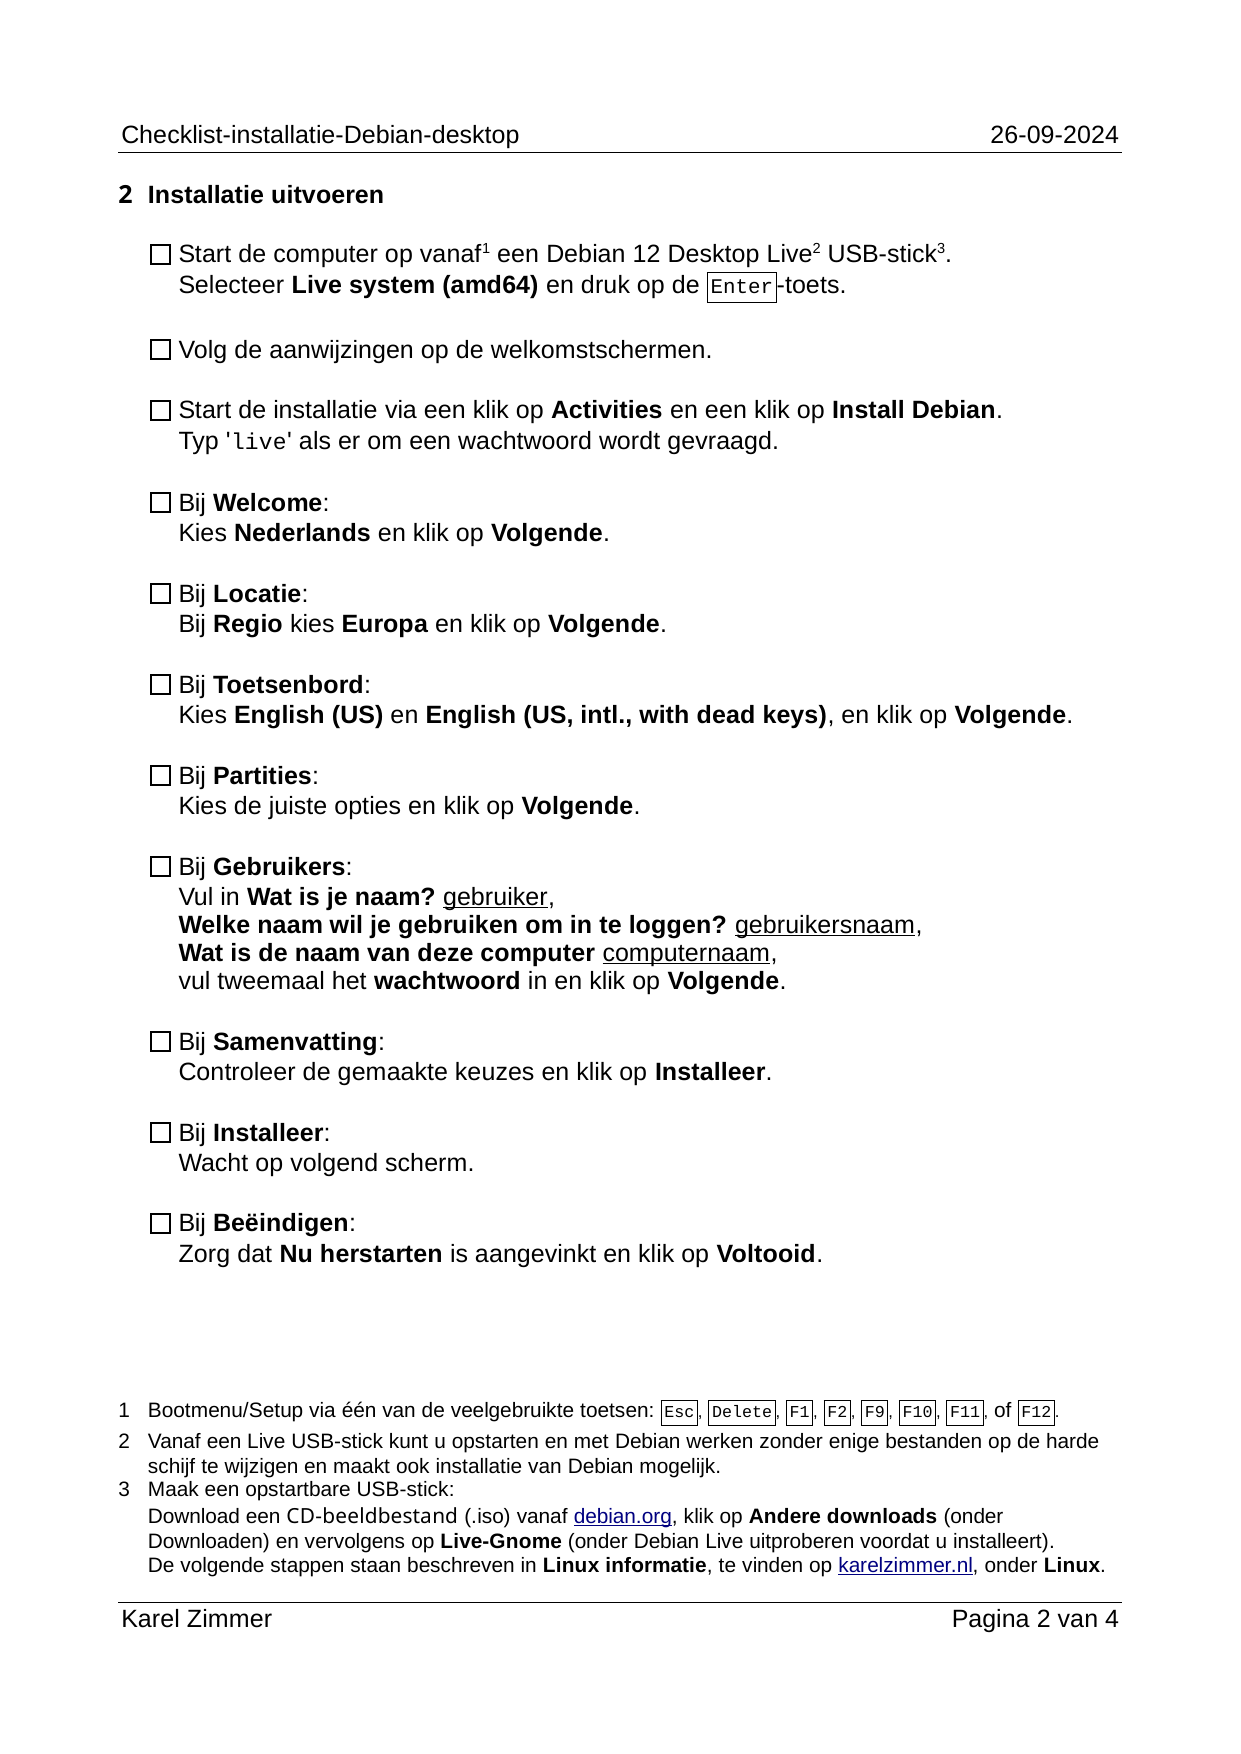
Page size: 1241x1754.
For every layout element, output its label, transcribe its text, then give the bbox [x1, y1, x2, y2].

table_cell [118, 1117, 142, 1148]
table_cell [118, 882, 142, 996]
table_cell [118, 1087, 142, 1117]
table_cell [177, 365, 1122, 395]
table_cell [118, 609, 142, 639]
table_cell [142, 1208, 177, 1238]
table_cell [142, 760, 177, 791]
table_cell [142, 851, 177, 882]
table_cell [142, 457, 177, 488]
table_cell [142, 335, 177, 365]
table_cell [118, 1148, 142, 1178]
table_cell [118, 1178, 142, 1208]
table_cell [177, 457, 1122, 488]
table_cell [118, 1026, 142, 1057]
table_cell Zorg dat Nu herstarten is aangevinkt en klik op Voltooid. [177, 1239, 1122, 1269]
table_cell Kies de juiste opties en klik op Volgende. [177, 791, 1122, 821]
table_cell [118, 304, 142, 334]
table_cell Bij Locatie: [177, 579, 1122, 609]
table_cell [142, 609, 177, 639]
table_cell Bij Toetsenbord: [177, 670, 1122, 700]
table_cell [142, 821, 177, 851]
table_cell Volg de aanwijzingen op de welkomstschermen. [177, 335, 1122, 365]
table_cell [142, 518, 177, 548]
table_cell [118, 579, 142, 609]
table_cell [177, 996, 1122, 1026]
table_cell [142, 1148, 177, 1178]
table_cell [142, 791, 177, 821]
table_cell [142, 579, 177, 609]
table_cell Controleer de gemaakte keuzes en klik op Installeer. [177, 1057, 1122, 1087]
table_cell [118, 1057, 142, 1087]
table_cell [177, 548, 1122, 578]
table_cell Selecteer Live system (amd64) en druk op de Enter-toets. [177, 269, 1122, 304]
table_cell [118, 269, 142, 304]
table_cell [142, 395, 177, 425]
table_cell [177, 730, 1122, 760]
table_cell Typ 'live' als er om een wachtwoord wordt gevraagd. [177, 425, 1122, 457]
table_cell [118, 425, 142, 457]
table_cell [142, 1178, 177, 1208]
table_cell [118, 851, 142, 882]
table_cell [118, 1239, 142, 1269]
table_cell [118, 518, 142, 548]
table_cell Kies English (US) en English (US, intl., with dead keys), en klik op Volgende. [177, 700, 1122, 730]
table_cell [118, 335, 142, 365]
table_cell [118, 548, 142, 578]
table_cell [118, 996, 142, 1026]
table_cell [142, 304, 177, 334]
table_header Start de computer op vanaf een Debian 12 Desktop Live USB-stick. [177, 239, 1122, 269]
table_cell [177, 1178, 1122, 1208]
table_cell Vul in Wat is je naam? gebruiker, Welke naam wil je gebruiken om in te loggen? gebruikersnaam, Wat is de naam van deze computer computernaam, vul tweemaal het wachtwoord in en klik op Volgende. [177, 882, 1122, 996]
table_cell Kies Nederlands en klik op Volgende. [177, 518, 1122, 548]
table_cell [118, 670, 142, 700]
table_cell [142, 269, 177, 304]
table_cell [118, 365, 142, 395]
table_cell [142, 700, 177, 730]
table_cell [118, 1208, 142, 1238]
table_cell [142, 639, 177, 669]
table_cell [142, 730, 177, 760]
table_cell [142, 996, 177, 1026]
list Installatie uitvoeren [118, 177, 1122, 211]
table_cell Bij Installeer: [177, 1117, 1122, 1148]
table_cell [142, 1026, 177, 1057]
table_cell [118, 639, 142, 669]
table_cell Bij Beëindigen: [177, 1208, 1122, 1238]
table_cell [118, 791, 142, 821]
table_cell [118, 821, 142, 851]
table_cell [142, 1057, 177, 1087]
table_cell [142, 1117, 177, 1148]
table_cell [118, 700, 142, 730]
table_cell Bij Samenvatting: [177, 1026, 1122, 1057]
table_cell [142, 1239, 177, 1269]
table_cell [142, 882, 177, 996]
table_cell [142, 365, 177, 395]
table_cell [118, 457, 142, 488]
table_cell [118, 395, 142, 425]
table_cell Wacht op volgend scherm. [177, 1148, 1122, 1178]
table_cell Bij Partities: [177, 760, 1122, 791]
table_cell [118, 488, 142, 518]
table_cell Bij Gebruikers: [177, 851, 1122, 882]
table_cell [118, 760, 142, 791]
table_cell [142, 488, 177, 518]
table_cell [177, 1087, 1122, 1117]
table_cell [177, 639, 1122, 669]
table_cell Bij Regio kies Europa en klik op Volgende. [177, 609, 1122, 639]
table_cell [177, 821, 1122, 851]
table_cell [142, 548, 177, 578]
table_cell [177, 304, 1122, 334]
table_cell [142, 1087, 177, 1117]
table_header [118, 239, 142, 269]
table_cell Start de installatie via een klik op Activities en een klik op Install Debian. [177, 395, 1122, 425]
table_cell [118, 730, 142, 760]
table_header [142, 239, 177, 269]
table_cell Bij Welcome: [177, 488, 1122, 518]
table_cell [142, 670, 177, 700]
table_cell [142, 425, 177, 457]
